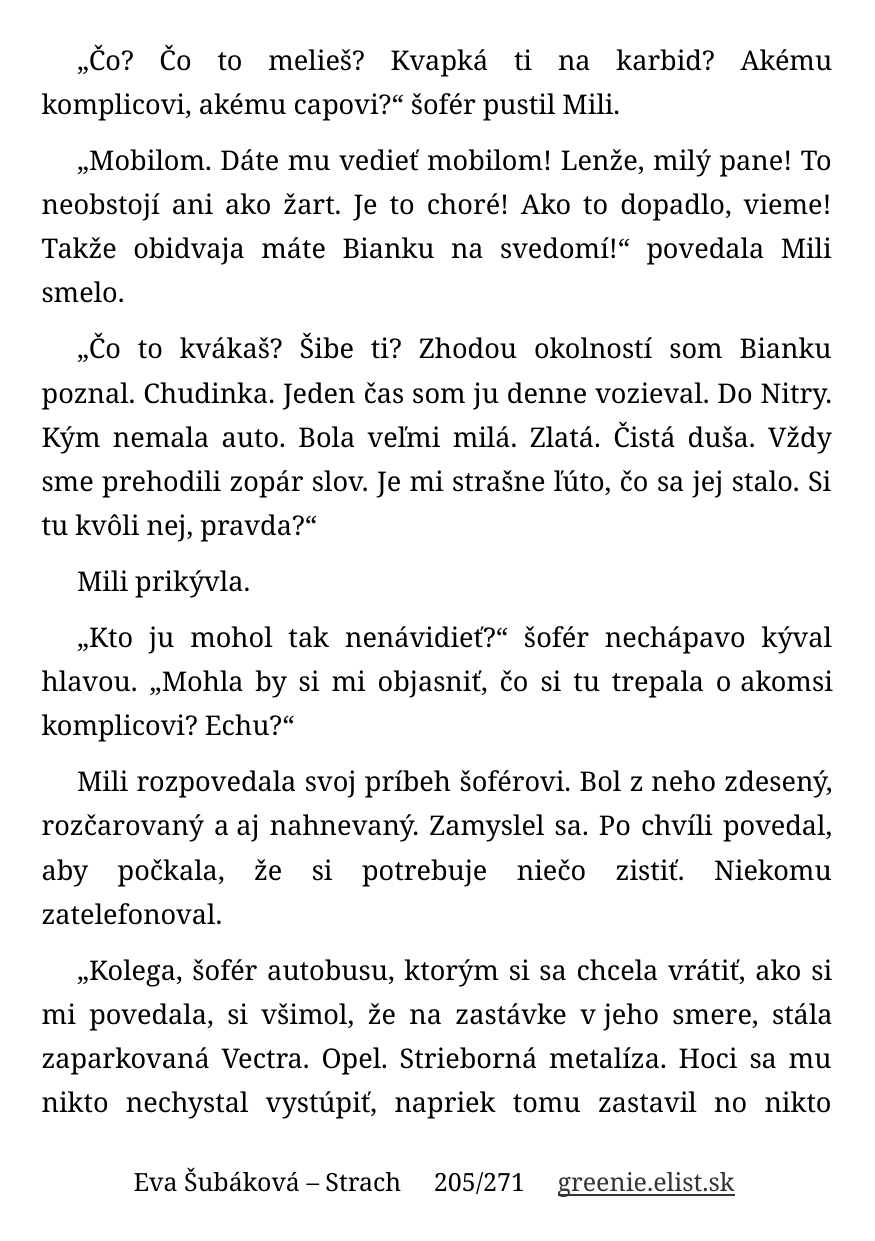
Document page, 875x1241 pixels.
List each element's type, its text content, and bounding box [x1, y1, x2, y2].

text Mili prikývla. [41, 562, 833, 599]
text „Čo? Čo to melieš? Kvapká ti na karbid? Akému komplicovi, akému capovi?“ šofér pustil Mili. [41, 41, 833, 122]
text „Mobilom. Dáte mu vedieť mobilom! Lenže, milý pane! To neobstojí ani ako žart. Je to choré! Ako to dopadlo, vieme! Takže obidvaja máte Bianku na svedomí!“ povedala Mili smelo. [41, 141, 833, 311]
text „Kolega, šofér autobusu, ktorým si sa chcela vrátiť, ako si mi povedala, si všimol, že na zastávke v jeho smere, stála zaparkovaná Vectra. Opel. Strieborná metalíza. Hoci sa mu nikto nechystal vystúpiť, napriek tomu zastavil no nikto [41, 951, 833, 1121]
text „Kto ju mohol tak nenávidieť?“ šofér nechápavo kýval hlavou. „Mohla by si mi objasniť, čo si tu trepala o akomsi komplicovi? Echu?“ [41, 618, 833, 744]
text Mili rozpovedala svoj príbeh šoférovi. Bol z neho zdesený, rozčarovaný a aj nahnevaný. Zamyslel sa. Po chvíli povedal, aby počkala, že si potrebuje niečo zistiť. Niekomu zatelefonoval. [41, 763, 833, 932]
text „Čo to kvákaš? Šibe ti? Zhodou okolností som Bianku poznal. Chudinka. Jeden čas som ju denne vozieval. Do Nitry. Kým nemala auto. Bola veľmi milá. Zlatá. Čistá duša. Vždy sme prehodili zopár slov. Je mi strašne ľúto, čo sa jej stalo. Si tu kvôli nej, pravda?“ [41, 330, 833, 543]
